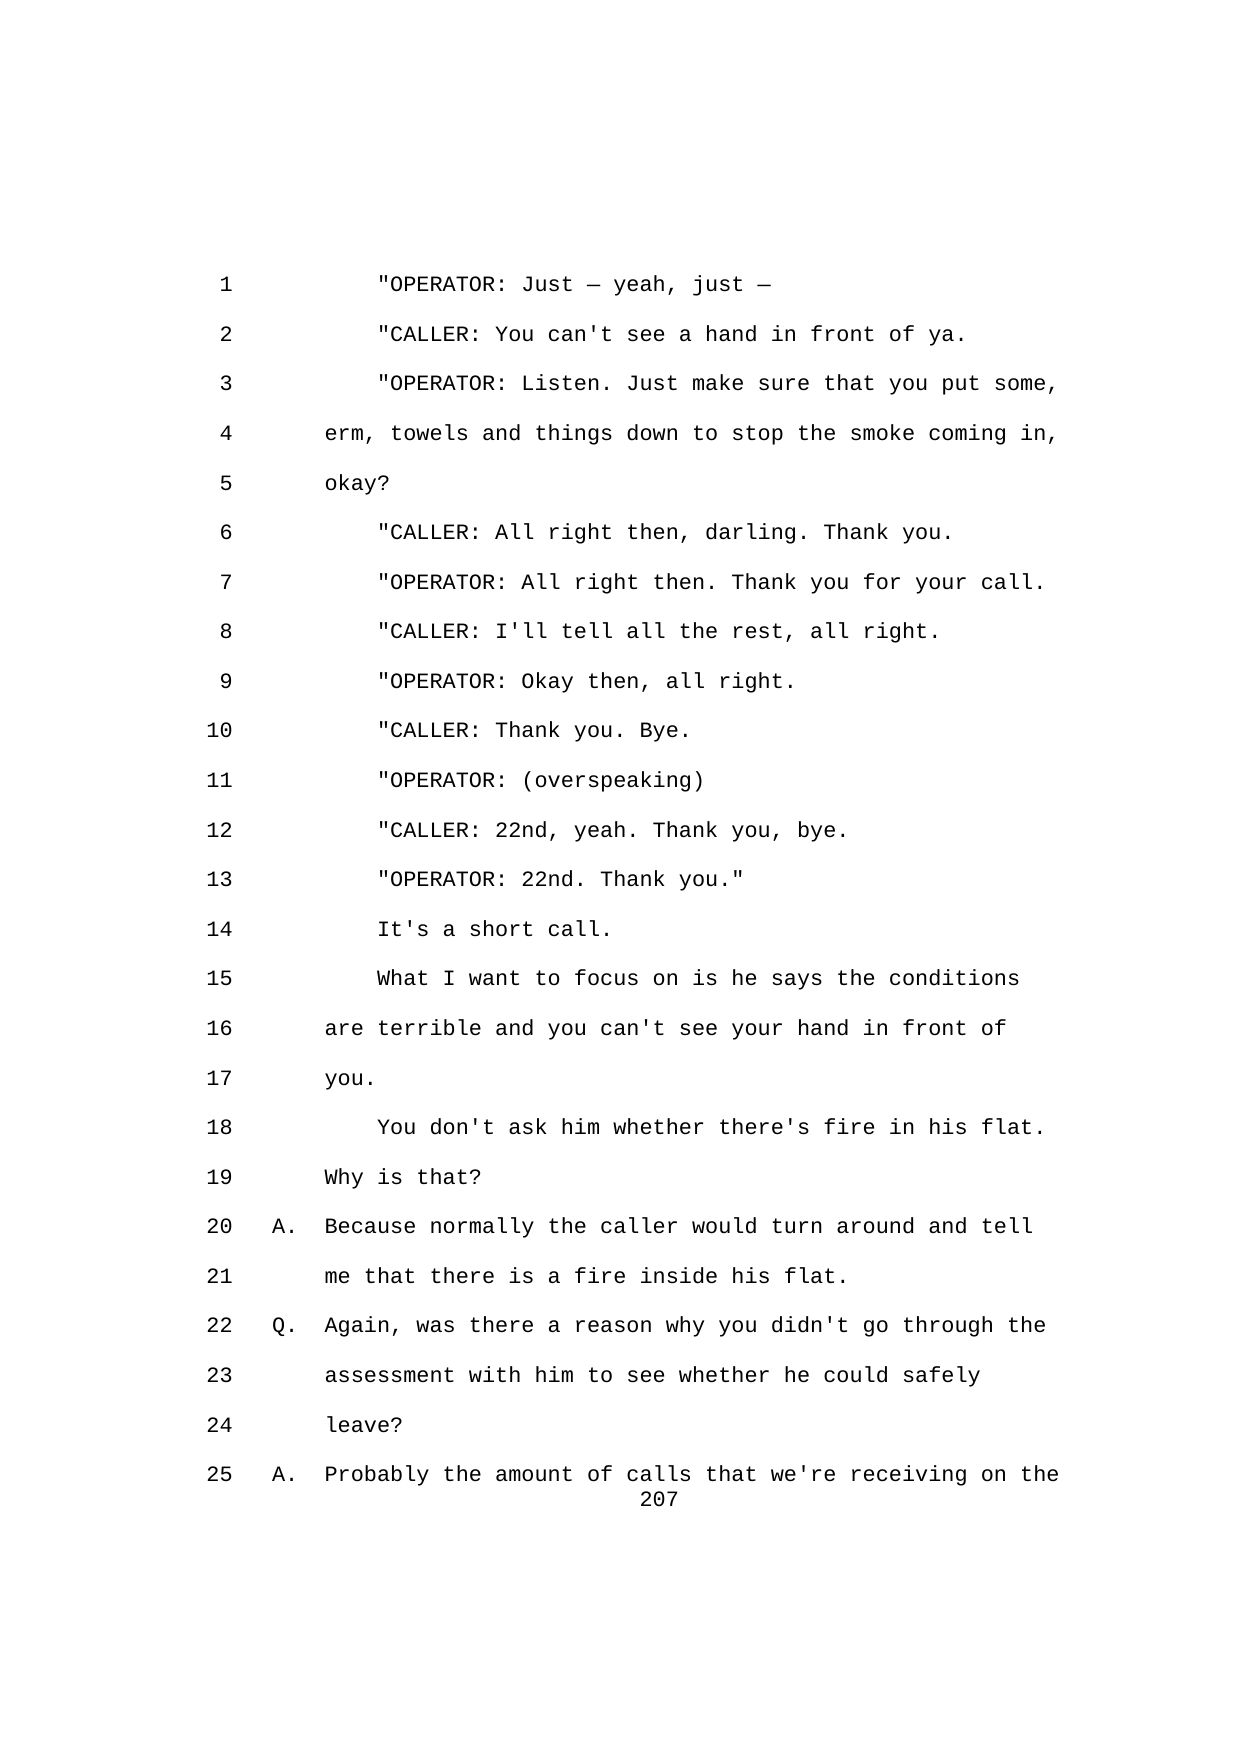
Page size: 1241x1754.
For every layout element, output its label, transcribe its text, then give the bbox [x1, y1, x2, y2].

text 8 "CALLER: I'll tell all the rest, all right. [75, 620, 1165, 645]
text 24 leave? [75, 1414, 1165, 1438]
text 5 okay? [75, 472, 1165, 496]
text 2 "CALLER: You can't see a hand in front of ya. [75, 323, 1165, 348]
text 21 me that there is a fire inside his flat. [75, 1265, 1165, 1290]
text 9 "OPERATOR: Okay then, all right. [75, 670, 1165, 695]
text 7 "OPERATOR: All right then. Thank you for your call. [75, 571, 1165, 596]
text 13 "OPERATOR: 22nd. Thank you." [75, 868, 1165, 893]
text 20 A. Because normally the caller would turn around and tell [75, 1215, 1165, 1240]
text 10 "CALLER: Thank you. Bye. [75, 719, 1165, 744]
text 4 erm, towels and things down to stop the smoke coming in, [75, 422, 1165, 447]
text 11 "OPERATOR: (overspeaking) [75, 769, 1165, 794]
text 6 "CALLER: All right then, darling. Thank you. [75, 521, 1165, 546]
text 23 assessment with him to see whether he could safely [75, 1364, 1165, 1389]
text 15 What I want to focus on is he says the conditions [75, 967, 1165, 992]
text 16 are terrible and you can't see your hand in front of [75, 1017, 1165, 1042]
text 22 Q. Again, was there a reason why you didn't go through the [75, 1314, 1165, 1339]
text 19 Why is that? [75, 1166, 1165, 1191]
text 1 "OPERATOR: Just — yeah, just — [75, 273, 1165, 298]
text 207 [75, 1488, 1165, 1513]
text 3 "OPERATOR: Listen. Just make sure that you put some, [75, 372, 1165, 397]
text 17 you. [75, 1067, 1165, 1091]
text 14 It's a short call. [75, 918, 1165, 943]
text 18 You don't ask him whether there's fire in his flat. [75, 1116, 1165, 1141]
text 25 A. Probably the amount of calls that we're receiving on the [75, 1463, 1165, 1488]
text 12 "CALLER: 22nd, yeah. Thank you, bye. [75, 819, 1165, 843]
